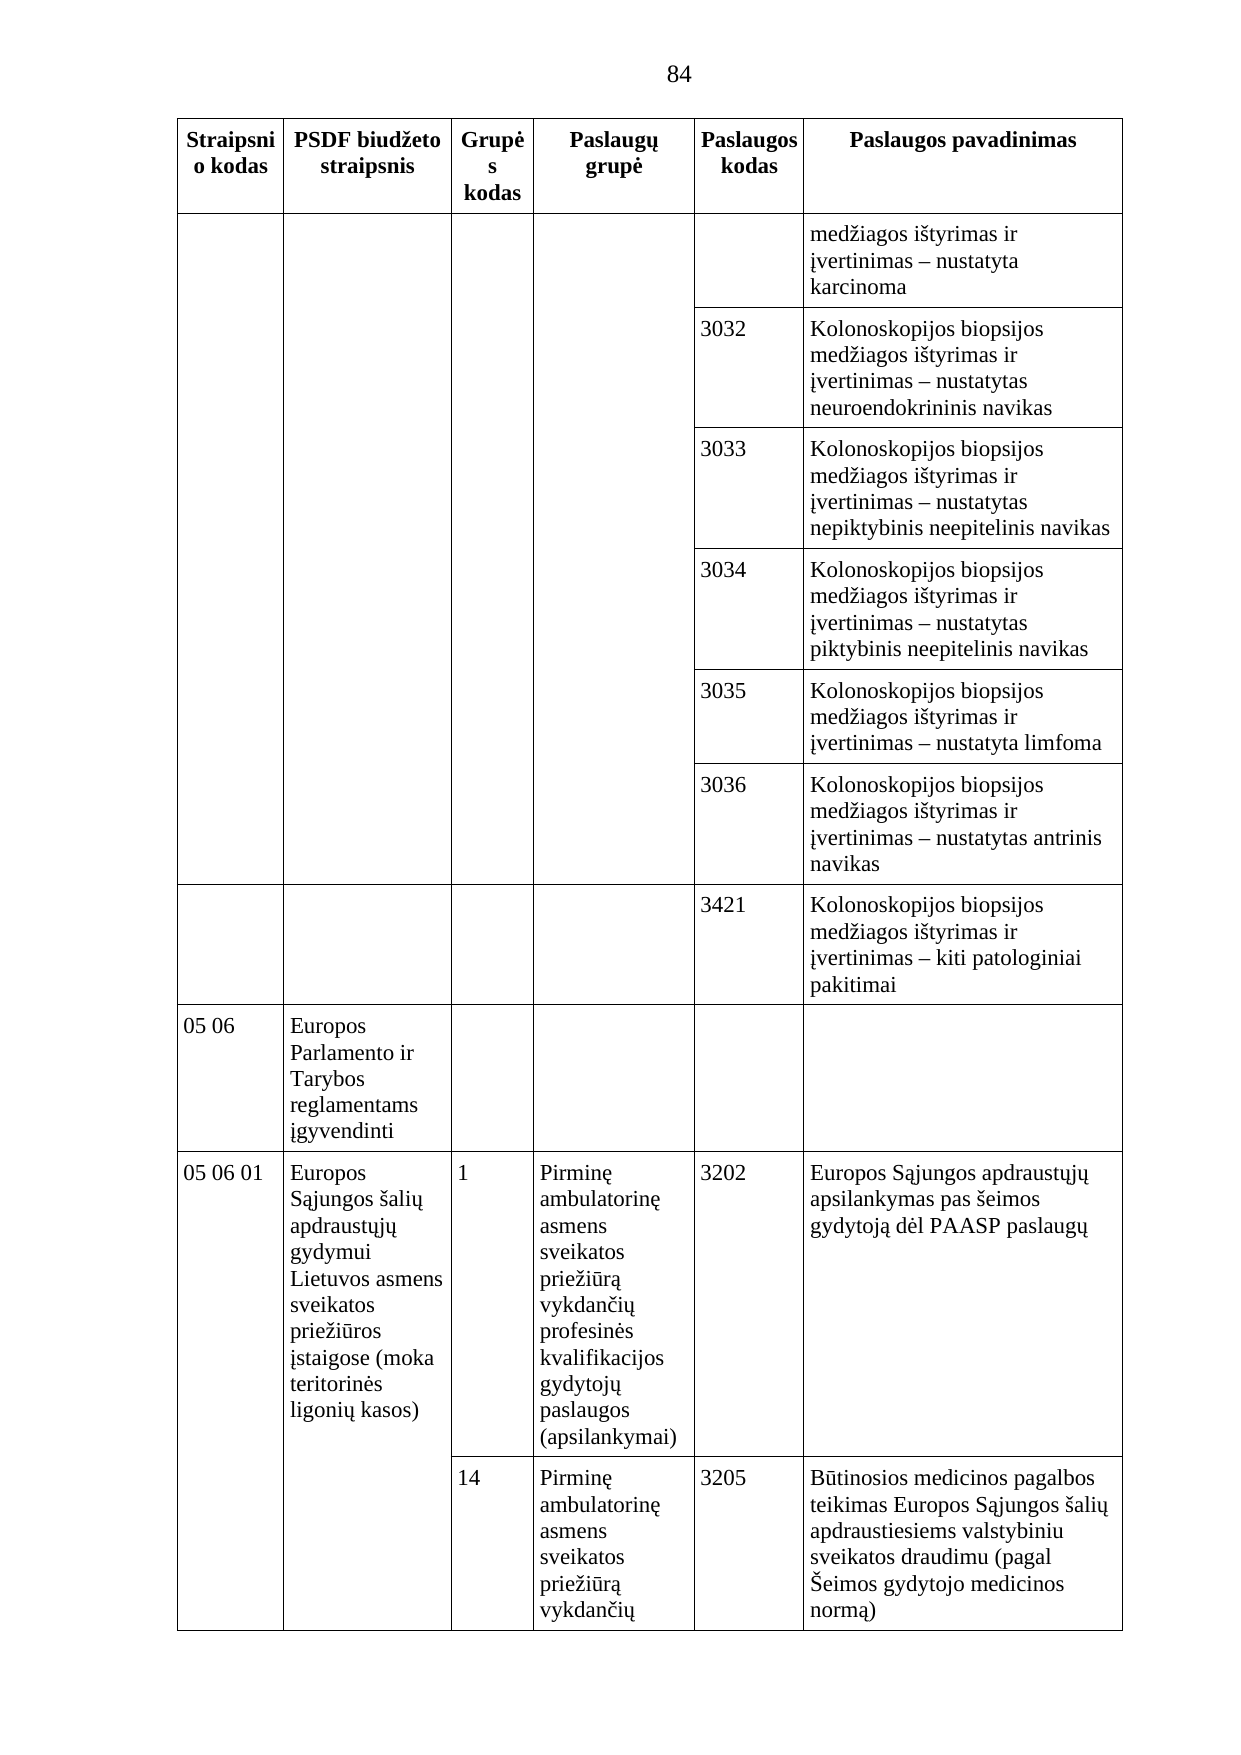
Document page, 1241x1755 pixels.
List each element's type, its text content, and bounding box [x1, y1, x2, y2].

table_cell Europos Sąjungos šalių apdraustųjų gydymui Lietuvos asmens sveikatos priežiūros įstaigose (moka teritorinės ligonių kasos) [284, 1152, 451, 1629]
table_cell [178, 763, 283, 883]
table_cell [284, 763, 451, 883]
table_cell [178, 214, 283, 307]
table_cell [452, 1005, 533, 1151]
table_cell 14 [452, 1457, 533, 1629]
table_cell [452, 548, 533, 668]
table_header Straipsnio kodas [178, 119, 283, 212]
table_cell Kolonoskopijos biopsijos medžiagos ištyrimas ir įvertinimas – nustatytas piktybinis neepitelinis navikas [804, 549, 1122, 668]
table_cell [452, 885, 533, 1004]
table_cell [804, 1005, 1122, 1151]
table_cell 3032 [695, 308, 803, 427]
table_cell [452, 427, 533, 548]
table_cell 1 [452, 1152, 533, 1456]
table_header Paslaugų grupė [534, 119, 694, 212]
table_cell [534, 427, 694, 548]
table_header Grupės kodas [452, 119, 533, 212]
table_cell [534, 307, 694, 427]
table_cell [534, 763, 694, 883]
table_cell [284, 307, 451, 427]
table_cell Kolonoskopijos biopsijos medžiagos ištyrimas ir įvertinimas – nustatytas nepiktybinis neepitelinis navikas [804, 428, 1122, 548]
table_cell Pirminę ambulatorinę asmens sveikatos priežiūrą vykdančių [534, 1457, 694, 1629]
table_cell 3034 [695, 549, 803, 668]
table_cell Pirminę ambulatorinę asmens sveikatos priežiūrą vykdančių profesinės kvalifikacijos gydytojų paslaugos (apsilankymai) [534, 1152, 694, 1456]
table_cell [452, 669, 533, 763]
table_cell [284, 885, 451, 1004]
table_header Paslaugos kodas [695, 119, 803, 212]
table_cell [534, 1005, 694, 1151]
table_cell [695, 214, 803, 307]
table_cell Kolonoskopijos biopsijos medžiagos ištyrimas ir įvertinimas – kiti patologiniai pakitimai [804, 885, 1122, 1004]
table_cell [284, 427, 451, 548]
table_cell [452, 214, 533, 307]
table_cell [534, 214, 694, 307]
table_cell 3035 [695, 670, 803, 763]
table_cell [452, 307, 533, 427]
table_cell Kolonoskopijos biopsijos medžiagos ištyrimas ir įvertinimas – nustatytas antrinis navikas [804, 764, 1122, 883]
table_cell 3036 [695, 764, 803, 883]
table_cell [178, 307, 283, 427]
table_cell 3202 [695, 1152, 803, 1456]
table_cell [534, 548, 694, 668]
table_cell [178, 885, 283, 1004]
table_cell [284, 214, 451, 307]
table_cell [534, 885, 694, 1004]
table_cell [178, 548, 283, 668]
table_header Paslaugos pavadinimas [804, 119, 1122, 212]
table_cell 3205 [695, 1457, 803, 1629]
table_cell 3421 [695, 885, 803, 1004]
table_cell [695, 1005, 803, 1151]
table_cell medžiagos ištyrimas ir įvertinimas – nustatyta karcinoma [804, 214, 1122, 307]
table_cell [178, 669, 283, 763]
table_cell Europos Sąjungos apdraustųjų apsilankymas pas šeimos gydytoją dėl PAASP paslaugų [804, 1152, 1122, 1456]
table_cell [452, 763, 533, 883]
table_cell 05 06 [178, 1005, 283, 1151]
table_cell [178, 427, 283, 548]
table_cell [534, 669, 694, 763]
table_cell Kolonoskopijos biopsijos medžiagos ištyrimas ir įvertinimas – nustatyta limfoma [804, 670, 1122, 763]
table_header PSDF biudžeto straipsnis [284, 119, 451, 212]
table_cell [284, 548, 451, 668]
table_cell 05 06 01 [178, 1152, 283, 1629]
table_cell 3033 [695, 428, 803, 548]
table_cell Europos Parlamento ir Tarybos reglamentams įgyvendinti [284, 1005, 451, 1151]
table_cell Būtinosios medicinos pagalbos teikimas Europos Sąjungos šalių apdraustiesiems valstybiniu sveikatos draudimu (pagal Šeimos gydytojo medicinos normą) [804, 1457, 1122, 1629]
table_cell [284, 669, 451, 763]
table_cell Kolonoskopijos biopsijos medžiagos ištyrimas ir įvertinimas – nustatytas neuroendokrininis navikas [804, 308, 1122, 427]
